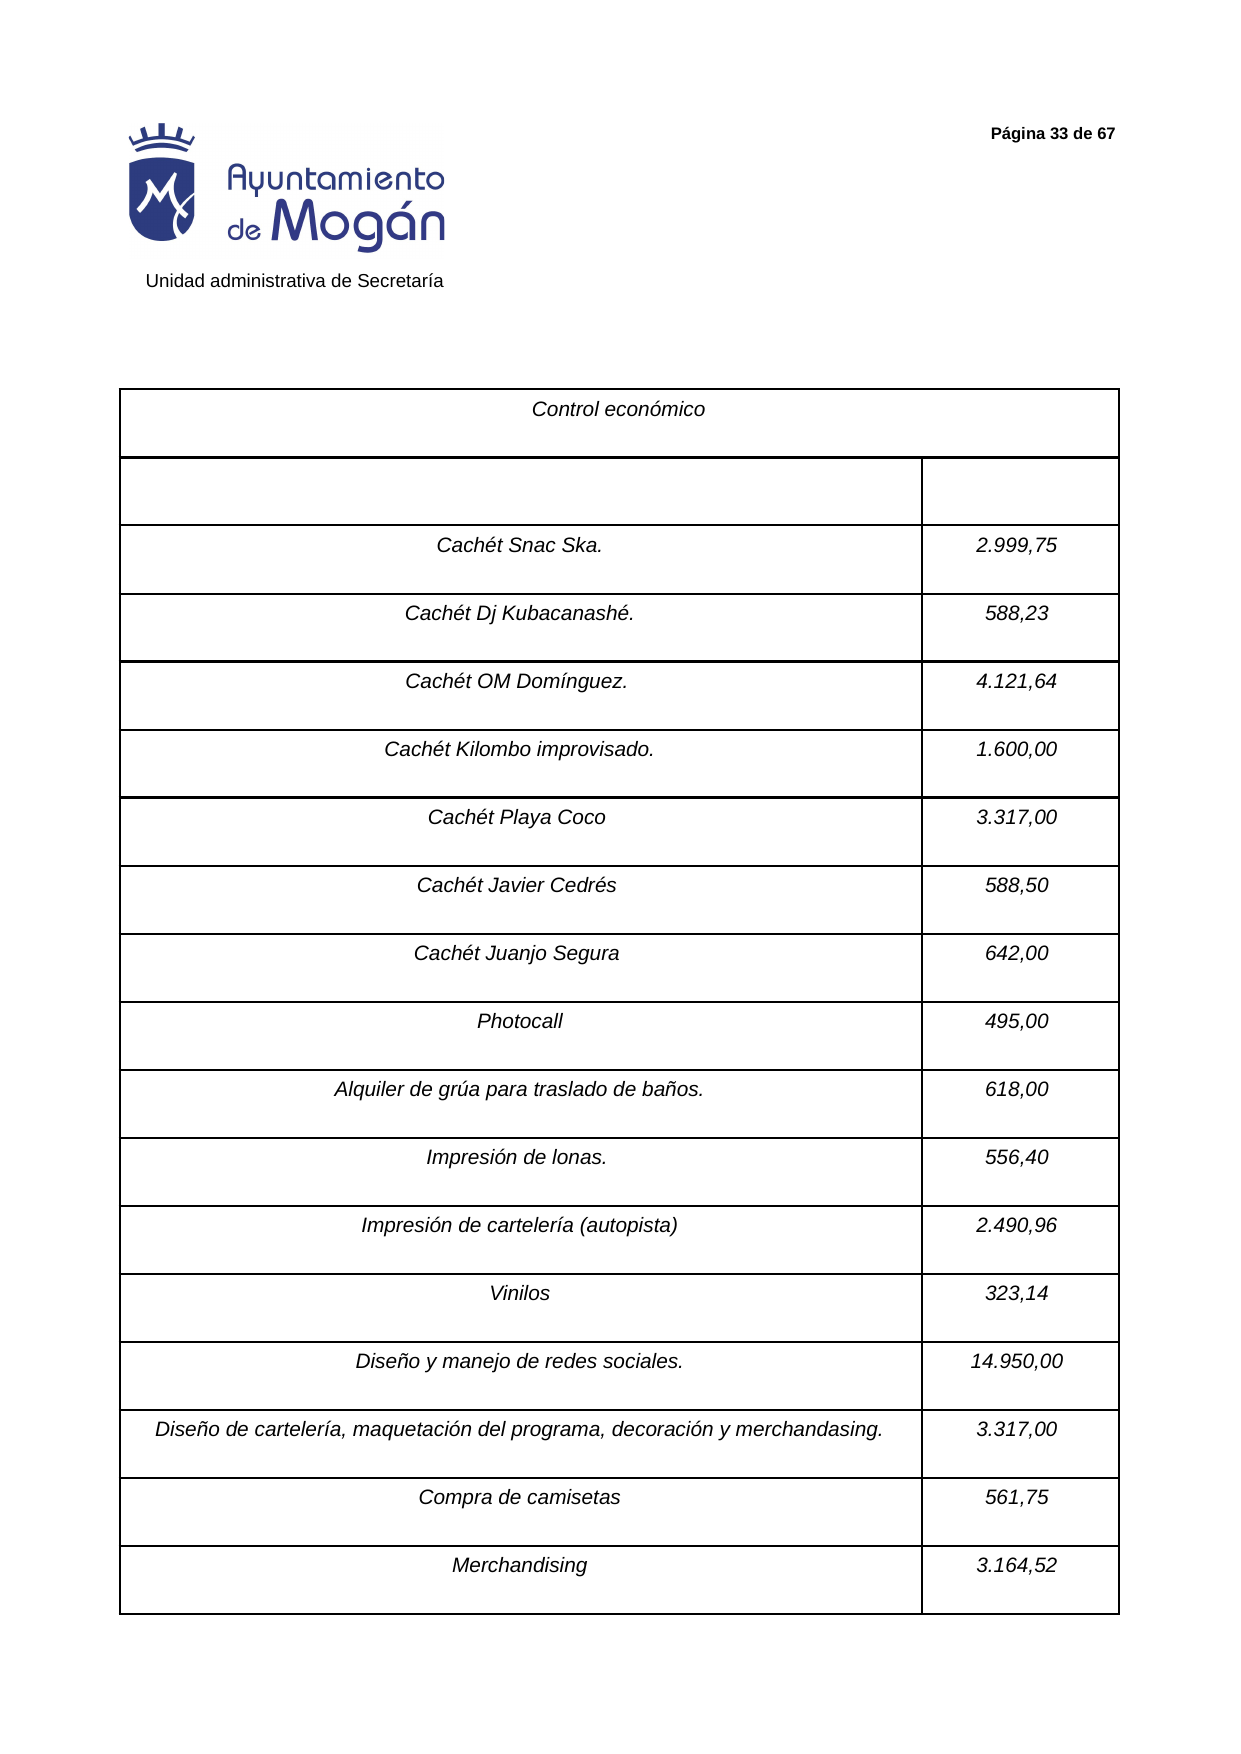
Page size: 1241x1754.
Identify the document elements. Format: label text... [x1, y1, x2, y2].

table_cell 3.317,00 [923, 799, 1118, 864]
table_cell Cachét Snac Ska. [121, 526, 921, 592]
table_cell 3.164,52 [923, 1547, 1118, 1613]
table_cell 642,00 [923, 935, 1118, 1001]
table_cell 561,75 [923, 1479, 1118, 1545]
table_cell Cachét Javier Cedrés [121, 867, 921, 932]
table_cell 556,40 [923, 1139, 1118, 1204]
table_cell Photocall [121, 1003, 921, 1068]
table_cell 1.600,00 [923, 731, 1118, 796]
table_cell 323,14 [923, 1275, 1118, 1341]
table_cell Vinilos [121, 1275, 921, 1341]
table_cell Merchandising [121, 1547, 921, 1613]
table_cell 4.121,64 [923, 663, 1118, 728]
table_cell [121, 459, 921, 524]
table_cell Alquiler de grúa para traslado de baños. [121, 1071, 921, 1137]
picture [128, 123, 445, 259]
table_cell Impresión de cartelería (autopista) [121, 1207, 921, 1273]
table_cell Compra de camisetas [121, 1479, 921, 1545]
table_cell Cachét Playa Coco [121, 799, 921, 864]
table_cell Impresión de lonas. [121, 1139, 921, 1204]
table_cell Diseño y manejo de redes sociales. [121, 1343, 921, 1409]
table_cell Cachét OM Domínguez. [121, 663, 921, 728]
table_cell Cachét Kilombo improvisado. [121, 731, 921, 796]
table_cell Cachét Juanjo Segura [121, 935, 921, 1001]
table_cell 3.317,00 [923, 1411, 1118, 1477]
table_cell 618,00 [923, 1071, 1118, 1137]
table_cell Cachét Dj Kubacanashé. [121, 595, 921, 660]
table_header Control económico [121, 390, 1118, 456]
table_cell 2.490,96 [923, 1207, 1118, 1273]
table_cell 495,00 [923, 1003, 1118, 1068]
table_cell Diseño de cartelería, maquetación del programa, decoración y merchandasing. [121, 1411, 921, 1477]
table_cell 588,50 [923, 867, 1118, 932]
table_cell [923, 459, 1118, 524]
table_cell 588,23 [923, 595, 1118, 660]
table_cell 14.950,00 [923, 1343, 1118, 1409]
table_cell 2.999,75 [923, 526, 1118, 592]
